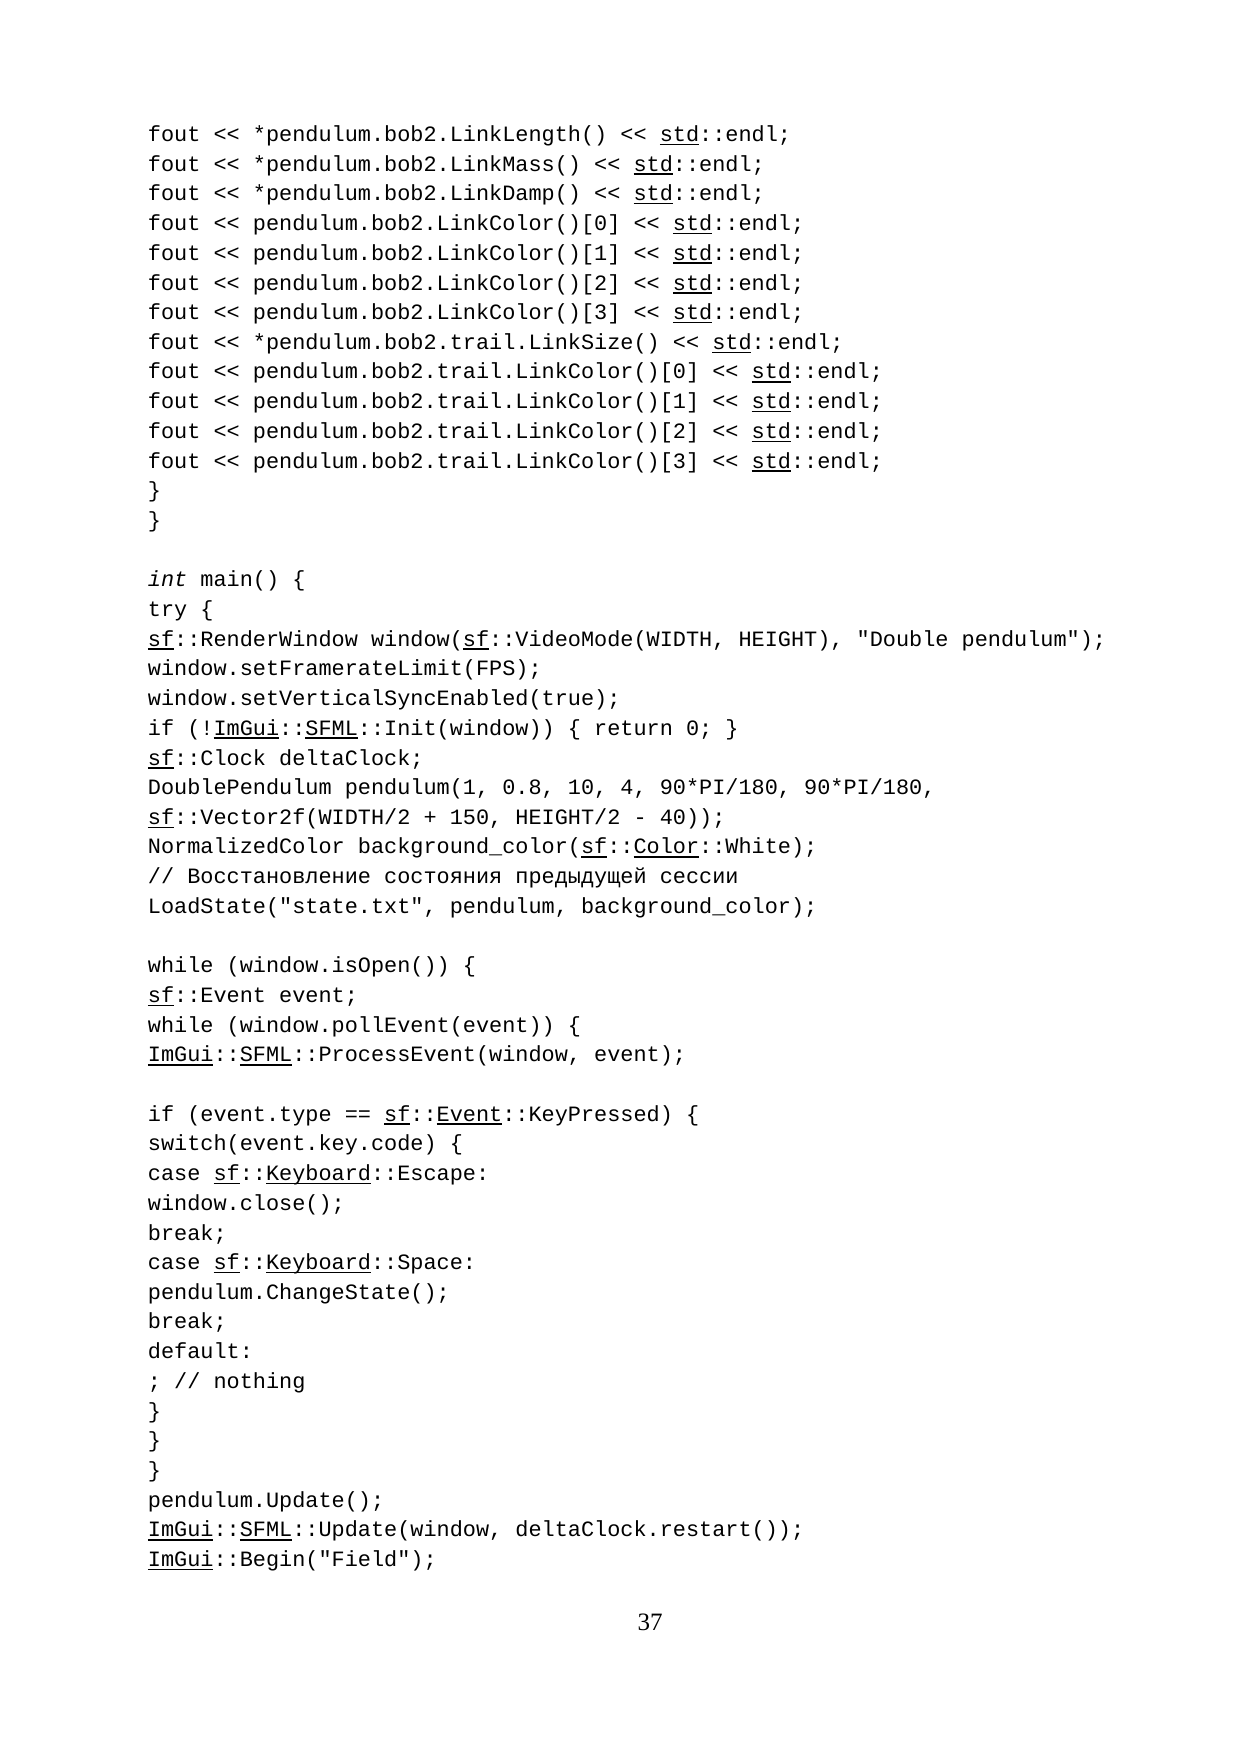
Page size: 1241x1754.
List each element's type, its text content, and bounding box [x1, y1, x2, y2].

text fout << pendulum.bob2.LinkColor()[1] << std::endl; [148, 237, 1152, 267]
text pendulum.ChangeState(); [148, 1276, 1152, 1306]
text ImGui::SFML::Update(window, deltaClock.restart()); [148, 1514, 1152, 1543]
text } [148, 1424, 1152, 1454]
text fout << pendulum.bob2.LinkColor()[3] << std::endl; [148, 296, 1152, 326]
text fout << pendulum.bob2.trail.LinkColor()[2] << std::endl; [148, 415, 1152, 445]
text fout << pendulum.bob2.LinkColor()[0] << std::endl; [148, 207, 1152, 237]
text sf::RenderWindow window(sf::VideoMode(WIDTH, HEIGHT), "Double pendulum"); [148, 623, 1152, 653]
text try { [148, 593, 1152, 623]
text fout << pendulum.bob2.trail.LinkColor()[3] << std::endl; [148, 445, 1152, 474]
text while (window.pollEvent(event)) { [148, 1009, 1152, 1039]
text int main() { [148, 564, 1152, 593]
text window.setFramerateLimit(FPS); [148, 653, 1152, 682]
text window.close(); [148, 1187, 1152, 1217]
text LoadState("state.txt", pendulum, background_color); [148, 890, 1152, 920]
text } [148, 1454, 1152, 1484]
text sf::Event event; [148, 979, 1152, 1009]
text fout << *pendulum.bob2.LinkMass() << std::endl; [148, 148, 1152, 178]
text switch(event.key.code) { [148, 1128, 1152, 1157]
text break; [148, 1306, 1152, 1336]
text } [148, 504, 1152, 534]
text // Восстановление состояния предыдущей сессии [148, 861, 1152, 890]
text } [148, 474, 1152, 504]
text } [148, 1395, 1152, 1424]
text pendulum.Update(); [148, 1484, 1152, 1514]
text fout << *pendulum.bob2.LinkDamp() << std::endl; [148, 178, 1152, 207]
text default: [148, 1336, 1152, 1365]
text case sf::Keyboard::Space: [148, 1246, 1152, 1276]
text NormalizedColor background_color(sf::Color::White); [148, 831, 1152, 861]
text fout << pendulum.bob2.LinkColor()[2] << std::endl; [148, 267, 1152, 296]
text if (!ImGui::SFML::Init(window)) { return 0; } [148, 712, 1152, 742]
text while (window.isOpen()) { [148, 949, 1152, 979]
text fout << *pendulum.bob2.LinkLength() << std::endl; [148, 118, 1152, 148]
text fout << pendulum.bob2.trail.LinkColor()[1] << std::endl; [148, 386, 1152, 415]
text ; // nothing [148, 1365, 1152, 1395]
text fout << pendulum.bob2.trail.LinkColor()[0] << std::endl; [148, 356, 1152, 386]
text sf::Clock deltaClock; [148, 742, 1152, 771]
text ImGui::SFML::ProcessEvent(window, event); [148, 1039, 1152, 1068]
text break; [148, 1217, 1152, 1246]
text fout << *pendulum.bob2.trail.LinkSize() << std::endl; [148, 326, 1152, 356]
text window.setVerticalSyncEnabled(true); [148, 682, 1152, 712]
text case sf::Keyboard::Escape: [148, 1157, 1152, 1187]
text sf::Vector2f(WIDTH/2 + 150, HEIGHT/2 - 40)); [148, 801, 1152, 831]
text if (event.type == sf::Event::KeyPressed) { [148, 1098, 1152, 1128]
text ImGui::Begin("Field"); [148, 1543, 1152, 1573]
text DoublePendulum pendulum(1, 0.8, 10, 4, 90*PI/180, 90*PI/180, [148, 771, 1152, 801]
